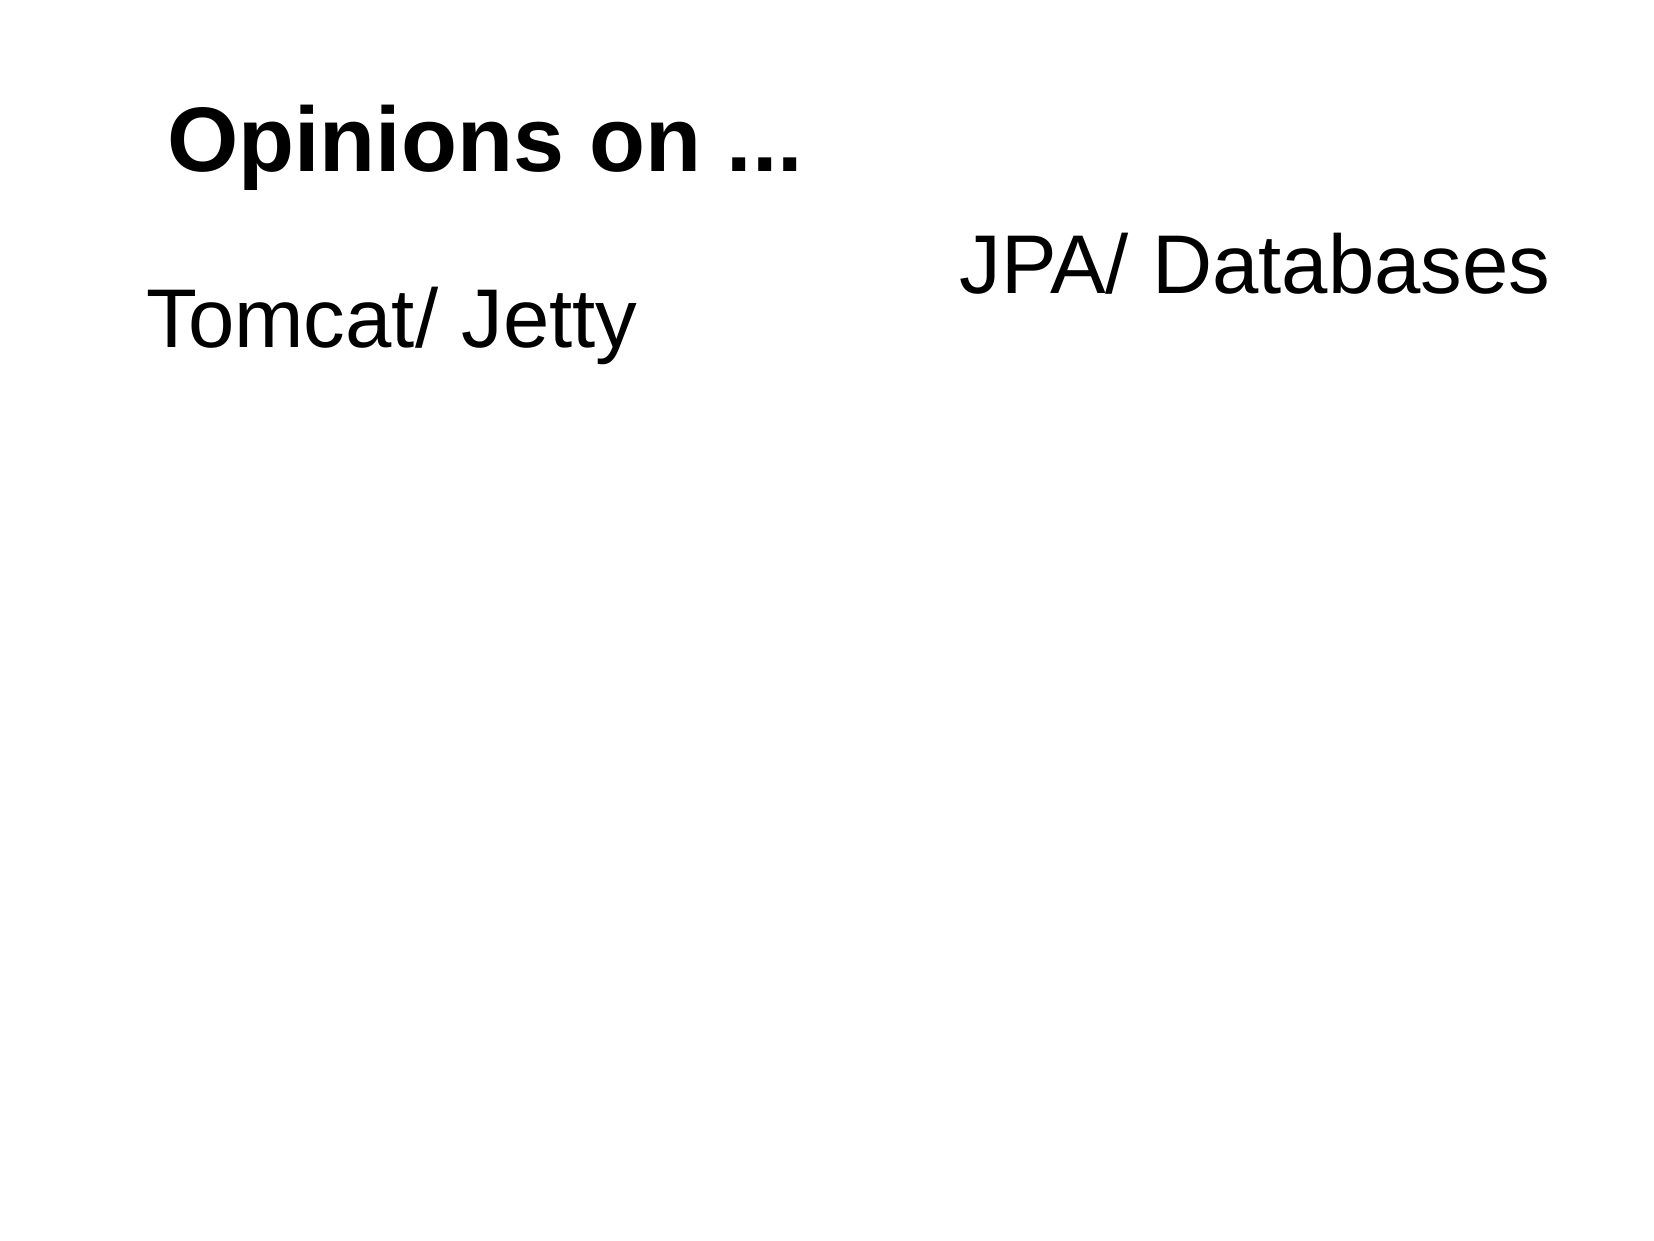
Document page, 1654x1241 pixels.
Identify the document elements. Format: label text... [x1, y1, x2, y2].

text_box Tomcat/ Jetty [131, 264, 653, 373]
text_box Opinions on ... [152, 80, 820, 199]
text_box JPA/ Databases [944, 210, 1566, 319]
